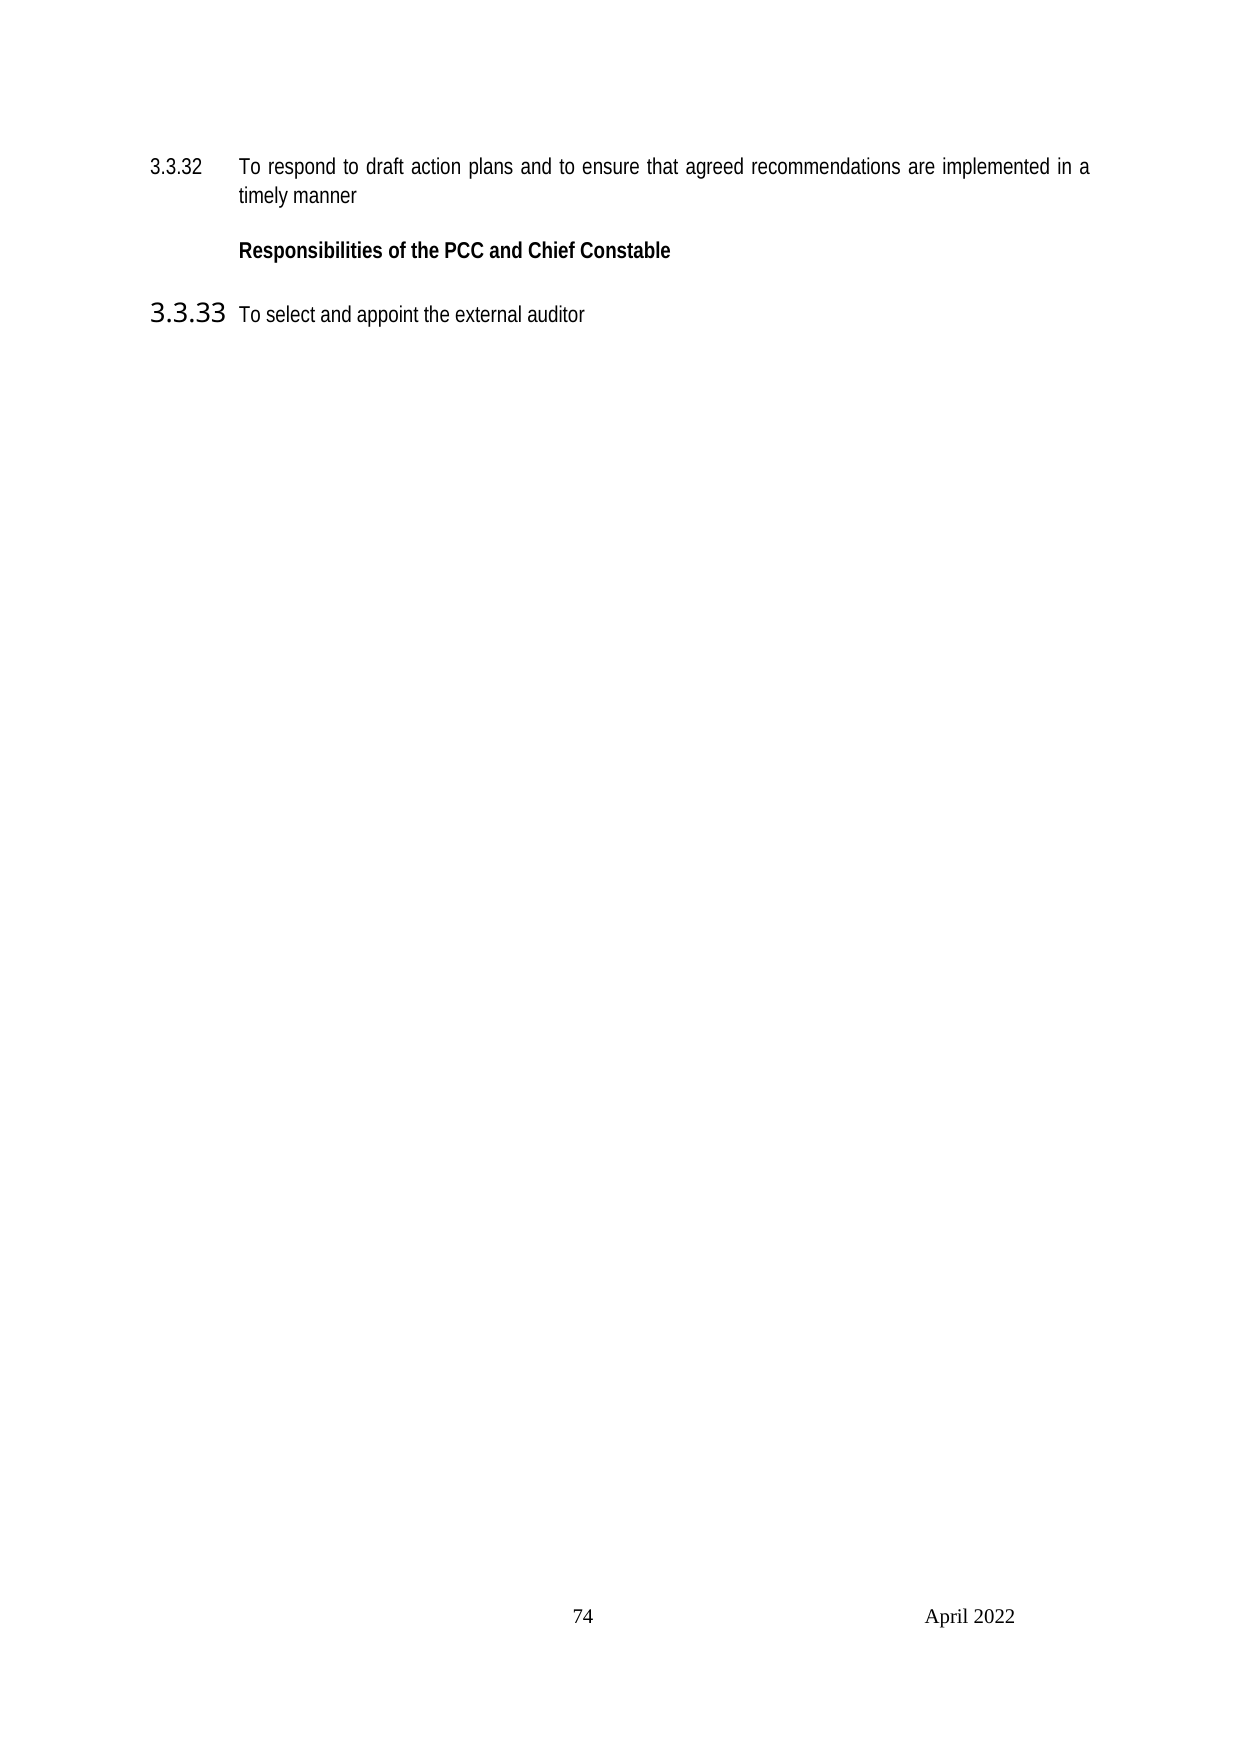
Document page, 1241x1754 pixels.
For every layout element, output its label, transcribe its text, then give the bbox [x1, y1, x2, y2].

list To respond to draft action plans and to ensure that agreed recommendations are implemented in a timely manner [150, 150, 1090, 208]
text Responsibilities of the PCC and Chief Constable [239, 235, 1090, 264]
list To select and appoint the external auditor [150, 293, 1090, 330]
